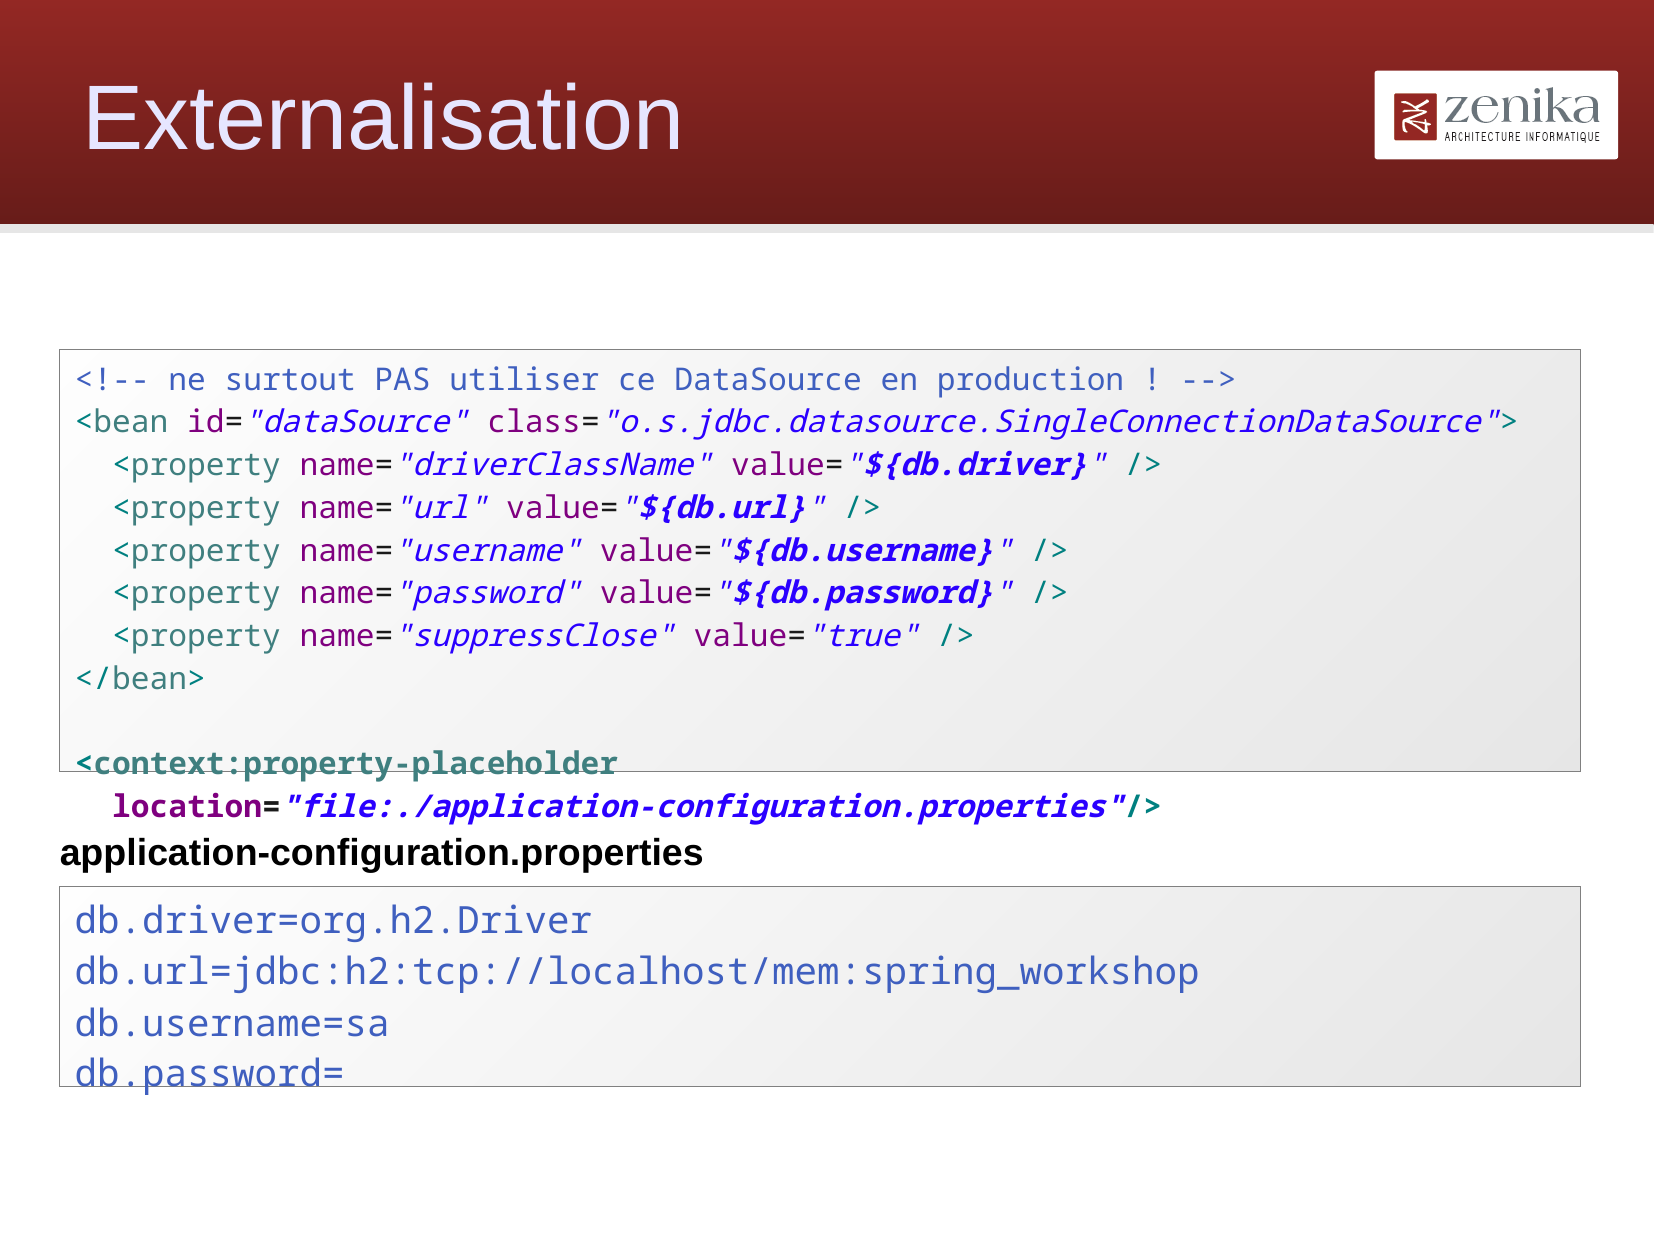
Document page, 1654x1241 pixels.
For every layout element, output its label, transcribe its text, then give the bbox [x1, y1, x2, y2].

title Externalisation [82, 13, 1571, 222]
text_box db.driver=org.h2.Driver db.url=jdbc:h2:tcp://localhost/mem:spring_workshop db.username=sa db.password= [59, 886, 1581, 1087]
text_box application-configuration.properties [45, 824, 720, 882]
picture [1571, 82, 1600, 149]
text_box <!-- ne surtout PAS utiliser ce DataSource en production ! --> <bean id="dataSource" class="o.s.jdbc.datasource.SingleConnectionDataSource"> <property name="driverClassName" value="${db.driver}" /> <property name="url" value="${db.url}" /> <property name="username" value="${db.username}" /> <property name="password" value="${db.password}" /> <property name="suppressClose" value="true" /> </bean> <context:property-placeholder location="file:./application-configuration.properties"/> [59, 349, 1581, 772]
